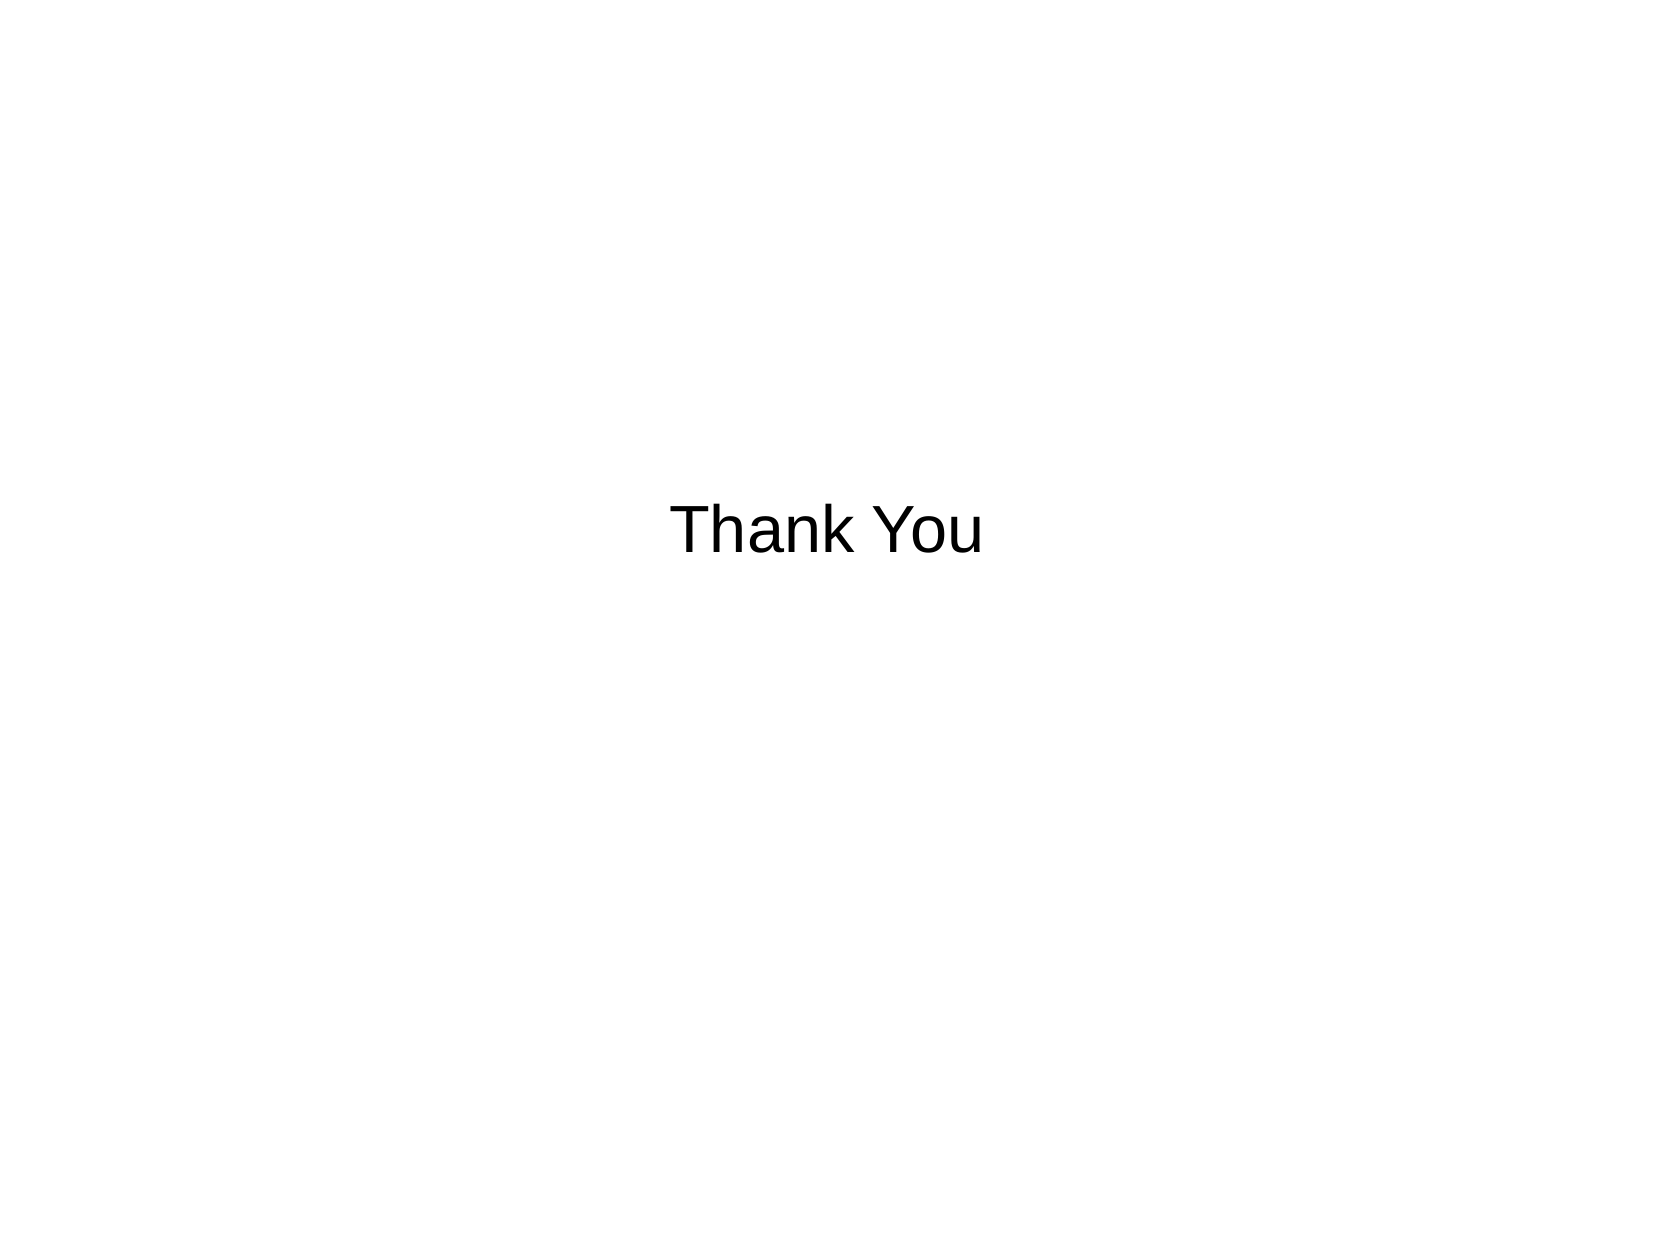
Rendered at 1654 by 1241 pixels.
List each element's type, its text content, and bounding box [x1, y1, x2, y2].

subtitle Thank You [82, 49, 1571, 1010]
